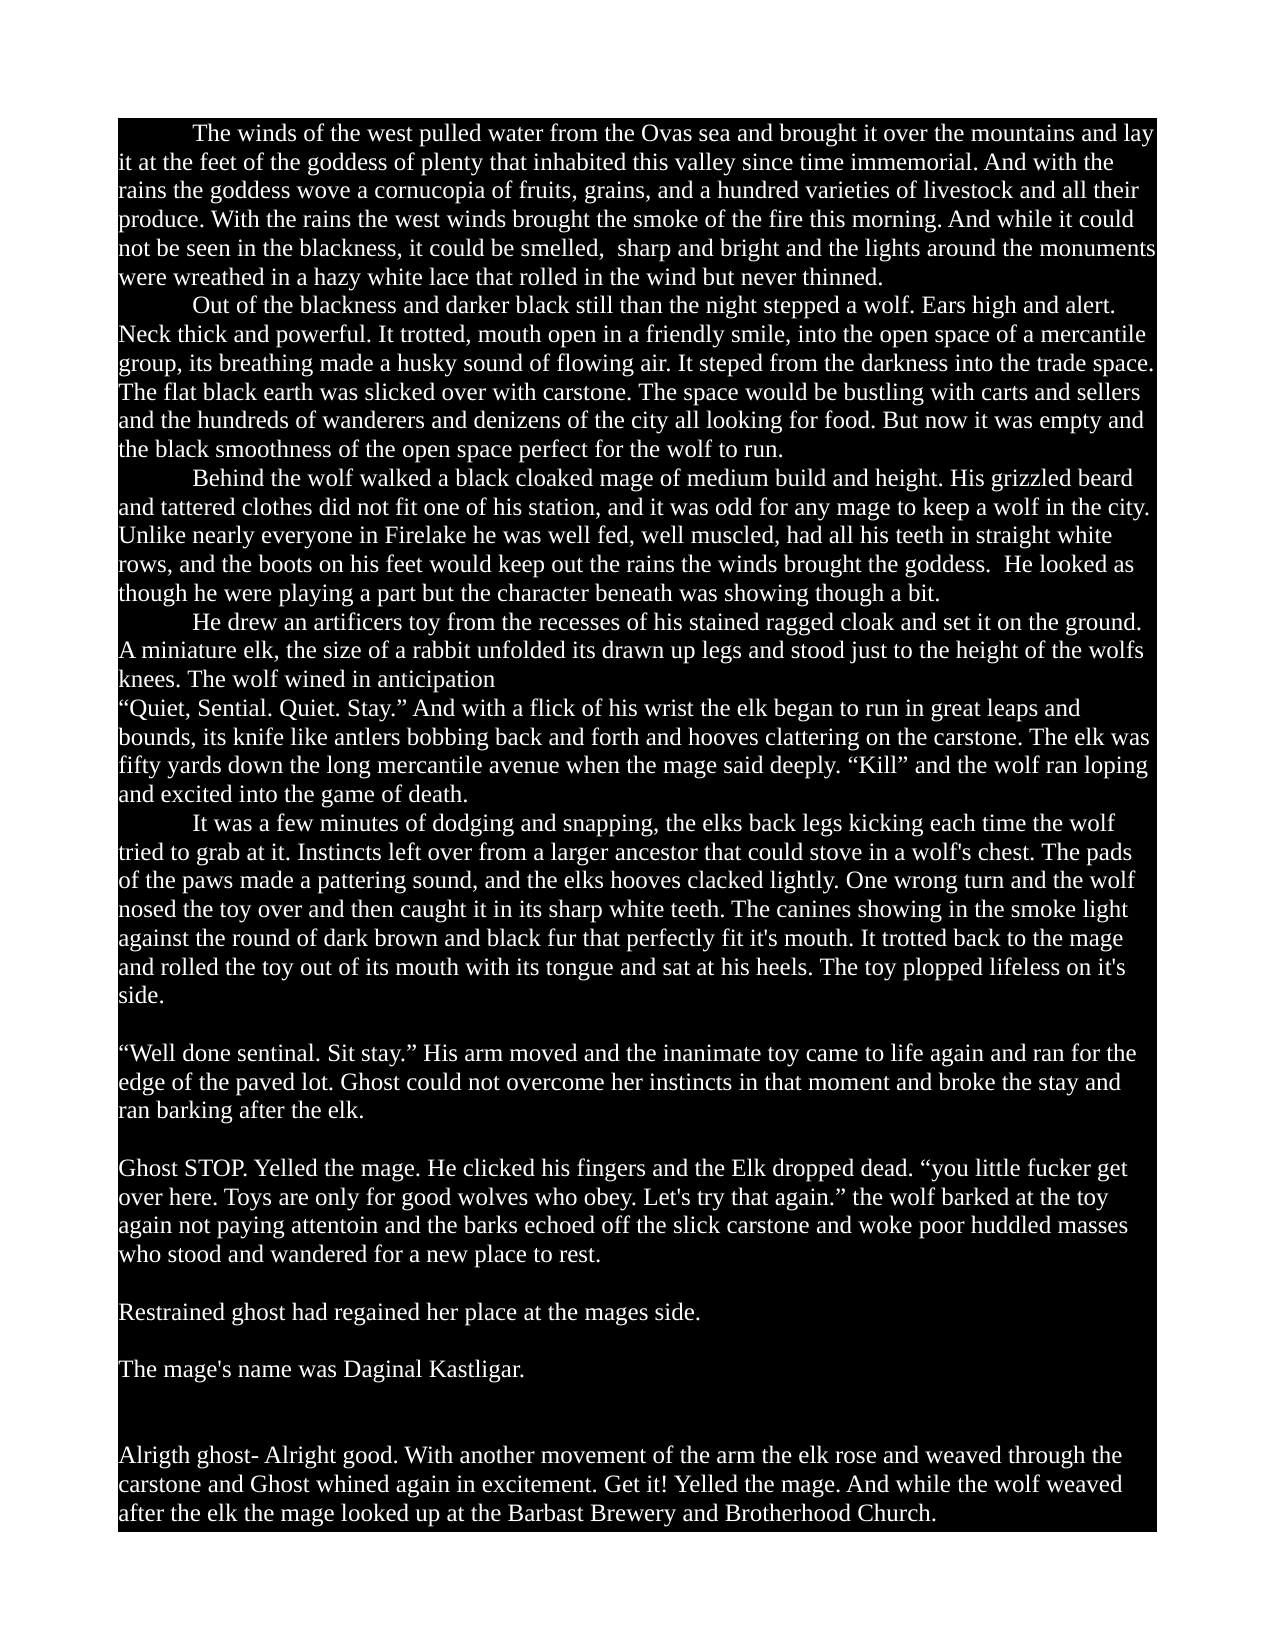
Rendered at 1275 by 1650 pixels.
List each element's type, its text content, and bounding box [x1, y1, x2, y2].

text Alrigth ghost- Alright good. With another movement of the arm the elk rose and weaved through the carstone and Ghost whined again in excitement. Get it! Yelled the mage. And while the wolf weaved after the elk the mage looked up at the Barbast Brewery and Brotherhood Church. [118, 1383, 1157, 1527]
text The flat black earth was slicked over with carstone. The space would be bustling with carts and sellers and the hundreds of wanderers and denizens of the city all looking for food. But now it was empty and the black smoothness of the open space perfect for the wolf to run. Behind the wolf walked a black cloaked mage of medium build and height. His grizzled beard and tattered clothes did not fit one of his station, and it was odd for any mage to keep a wolf in the city. Unlike nearly everyone in Firelake he was well fed, well muscled, had all his teeth in straight white rows, and the boots on his feet would keep out the rains the winds brought the goddess. He looked as though he were playing a part but the character beneath was showing though a bit. [118, 377, 1157, 607]
text The winds of the west pulled water from the Ovas sea and brought it over the mountains and lay it at the feet of the goddess of plenty that inhabited this valley since time immemorial. And with the rains the goddess wove a cornucopia of fruits, grains, and a hundred varieties of livestock and all their produce. With the rains the west winds brought the smoke of the fire this morning. And while it could not be seen in the blackness, it could be smelled, sharp and bright and the lights around the monuments were wreathed in a hazy white lace that rolled in the wind but never thinned. [118, 118, 1157, 291]
text It was a few minutes of dodging and snapping, the elks back legs kicking each time the wolf tried to grab at it. Instincts left over from a larger ancestor that could stove in a wolf's chest. The pads of the paws made a pattering sound, and the elks hooves clacked lightly. One wrong turn and the wolf nosed the toy over and then caught it in its sharp white teeth. The canines showing in the smoke light against the round of dark brown and black fur that perfectly fit it's mouth. It trotted back to the mage and rolled the toy out of its mouth with its tongue and sat at his heels. The toy plopped lifeless on it's side. [118, 808, 1157, 1009]
text Out of the blackness and darker black still than the night stepped a wolf. Ears high and alert. Neck thick and powerful. It trotted, mouth open in a friendly smile, into the open space of a mercantile group, its breathing made a husky sound of flowing air. It steped from the darkness into the trade space. [118, 291, 1157, 377]
text He drew an artificers toy from the recesses of his stained ragged cloak and set it on the ground. A miniature elk, the size of a rabbit unfolded its drawn up legs and stood just to the height of the wolfs knees. The wolf wined in anticipation “Quiet, Sential. Quiet. Stay.” And with a flick of his wrist the elk began to run in great leaps and bounds, its knife like antlers bobbing back and forth and hooves clattering on the carstone. The elk was fifty yards down the long mercantile avenue when the mage said deeply. “Kill” and the wolf ran loping and excited into the game of death. [118, 607, 1157, 808]
text “Well done sentinal. Sit stay.” His arm moved and the inanimate toy came to life again and ran for the edge of the paved lot. Ghost could not overcome her instincts in that moment and broke the stay and ran barking after the elk. Ghost STOP. Yelled the mage. He clicked his fingers and the Elk dropped dead. “you little fucker get over here. Toys are only for good wolves who obey. Let's try that again.” the wolf barked at the toy again not paying attentoin and the barks echoed off the slick carstone and woke poor huddled masses who stood and wandered for a new place to rest. Restrained ghost had regained her place at the mages side. [118, 1038, 1157, 1326]
text The mage's name was Daginal Kastligar. [118, 1354, 1157, 1383]
